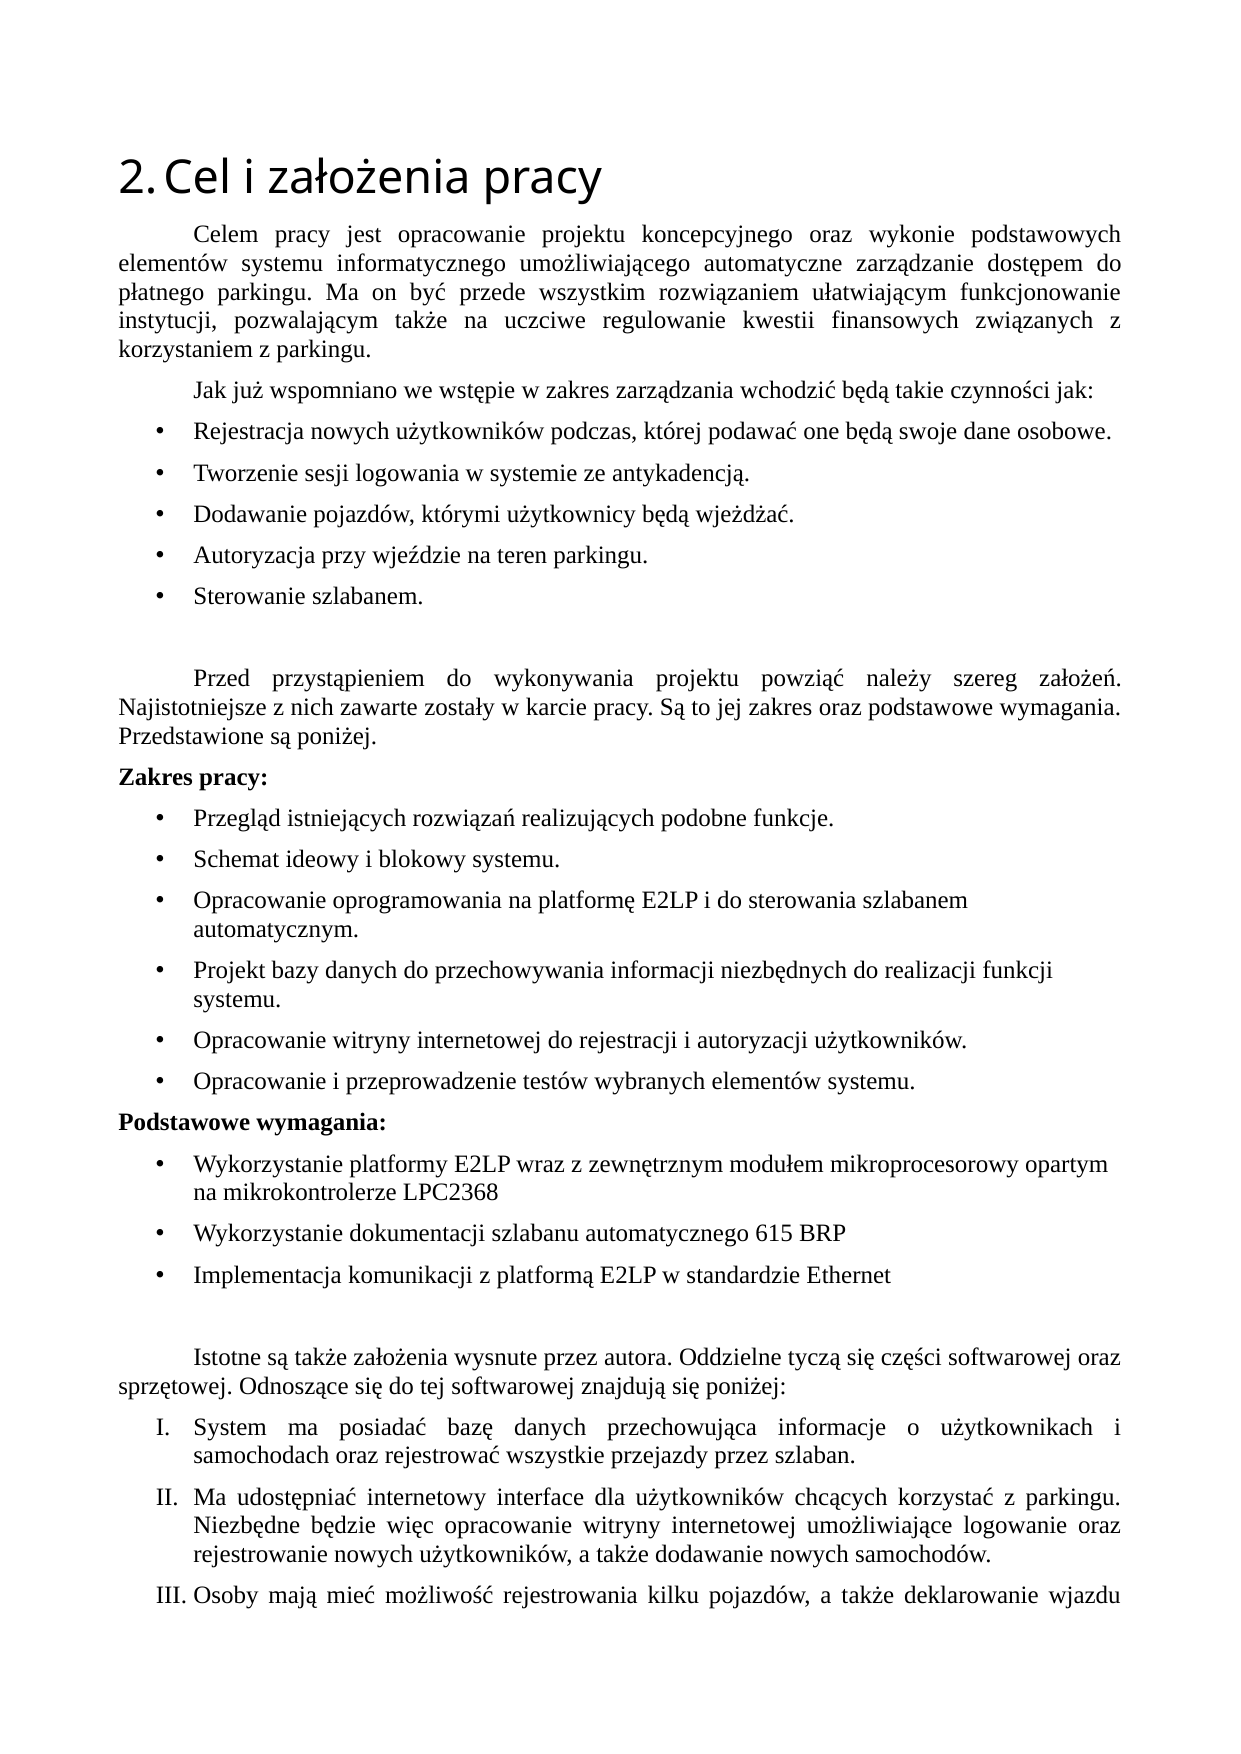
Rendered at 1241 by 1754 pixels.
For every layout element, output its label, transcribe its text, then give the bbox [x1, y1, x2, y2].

list Przegląd istniejących rozwiązań realizujących podobne funkcje. [156, 803, 1122, 832]
list Opracowanie witryny internetowej do rejestracji i autoryzacji użytkowników. [156, 1025, 1122, 1054]
list Schemat ideowy i blokowy systemu. [156, 844, 1122, 873]
list Sterowanie szlabanem. [156, 581, 1122, 610]
text Podstawowe wymagania: [118, 1107, 1122, 1136]
list Opracowanie oprogramowania na platformę E2LP i do sterowania szlabanem automatycznym. [156, 885, 1122, 943]
text Zakres pracy: [118, 762, 1122, 791]
list Implementacja komunikacji z platformą E2LP w standardzie Ethernet [156, 1260, 1122, 1288]
text Jak już wspomniano we wstępie w zakres zarządzania wchodzić będą takie czynności jak: [118, 375, 1122, 404]
text Celem pracy jest opracowanie projektu koncepcyjnego oraz wykonie podstawowych elementów systemu informatycznego umożliwiającego automatyczne zarządzanie dostępem do płatnego parkingu. Ma on być przede wszystkim rozwiązaniem ułatwiającym funkcjonowanie instytucji, pozwalającym także na uczciwe regulowanie kwestii finansowych związanych z korzystaniem z parkingu. [118, 219, 1122, 363]
list Wykorzystanie platformy E2LP wraz z zewnętrznym modułem mikroprocesorowy opartym na mikrokontrolerze LPC2368 [156, 1149, 1122, 1206]
list Opracowanie i przeprowadzenie testów wybranych elementów systemu. [156, 1066, 1122, 1095]
list Rejestracja nowych użytkowników podczas, której podawać one będą swoje dane osobowe. [156, 416, 1122, 445]
subtitle Cel i założenia pracy [118, 143, 1122, 207]
text Istotne są także założenia wysnute przez autora. Oddzielne tyczą się części softwarowej oraz sprzętowej. Odnoszące się do tej softwarowej znajdują się poniżej: [118, 1342, 1122, 1399]
list Osoby mają mieć możliwość rejestrowania kilku pojazdów, a także deklarowanie wjazdu [156, 1580, 1122, 1609]
list Wykorzystanie dokumentacji szlabanu automatycznego 615 BRP [156, 1218, 1122, 1247]
list Tworzenie sesji logowania w systemie ze antykadencją. [156, 458, 1122, 486]
list System ma posiadać bazę danych przechowująca informacje o użytkownikach i samochodach oraz rejestrować wszystkie przejazdy przez szlaban. [156, 1412, 1122, 1469]
list Projekt bazy danych do przechowywania informacji niezbędnych do realizacji funkcji systemu. [156, 955, 1122, 1013]
text Przed przystąpieniem do wykonywania projektu powziąć należy szereg założeń. Najistotniejsze z nich zawarte zostały w karcie pracy. Są to jej zakres oraz podstawowe wymagania. Przedstawione są poniżej. [118, 663, 1122, 749]
list Autoryzacja przy wjeździe na teren parkingu. [156, 540, 1122, 569]
list Ma udostępniać internetowy interface dla użytkowników chcących korzystać z parkingu. Niezbędne będzie więc opracowanie witryny internetowej umożliwiające logowanie oraz rejestrowanie nowych użytkowników, a także dodawanie nowych samochodów. [156, 1482, 1122, 1568]
list Dodawanie pojazdów, którymi użytkownicy będą wjeżdżać. [156, 499, 1122, 527]
